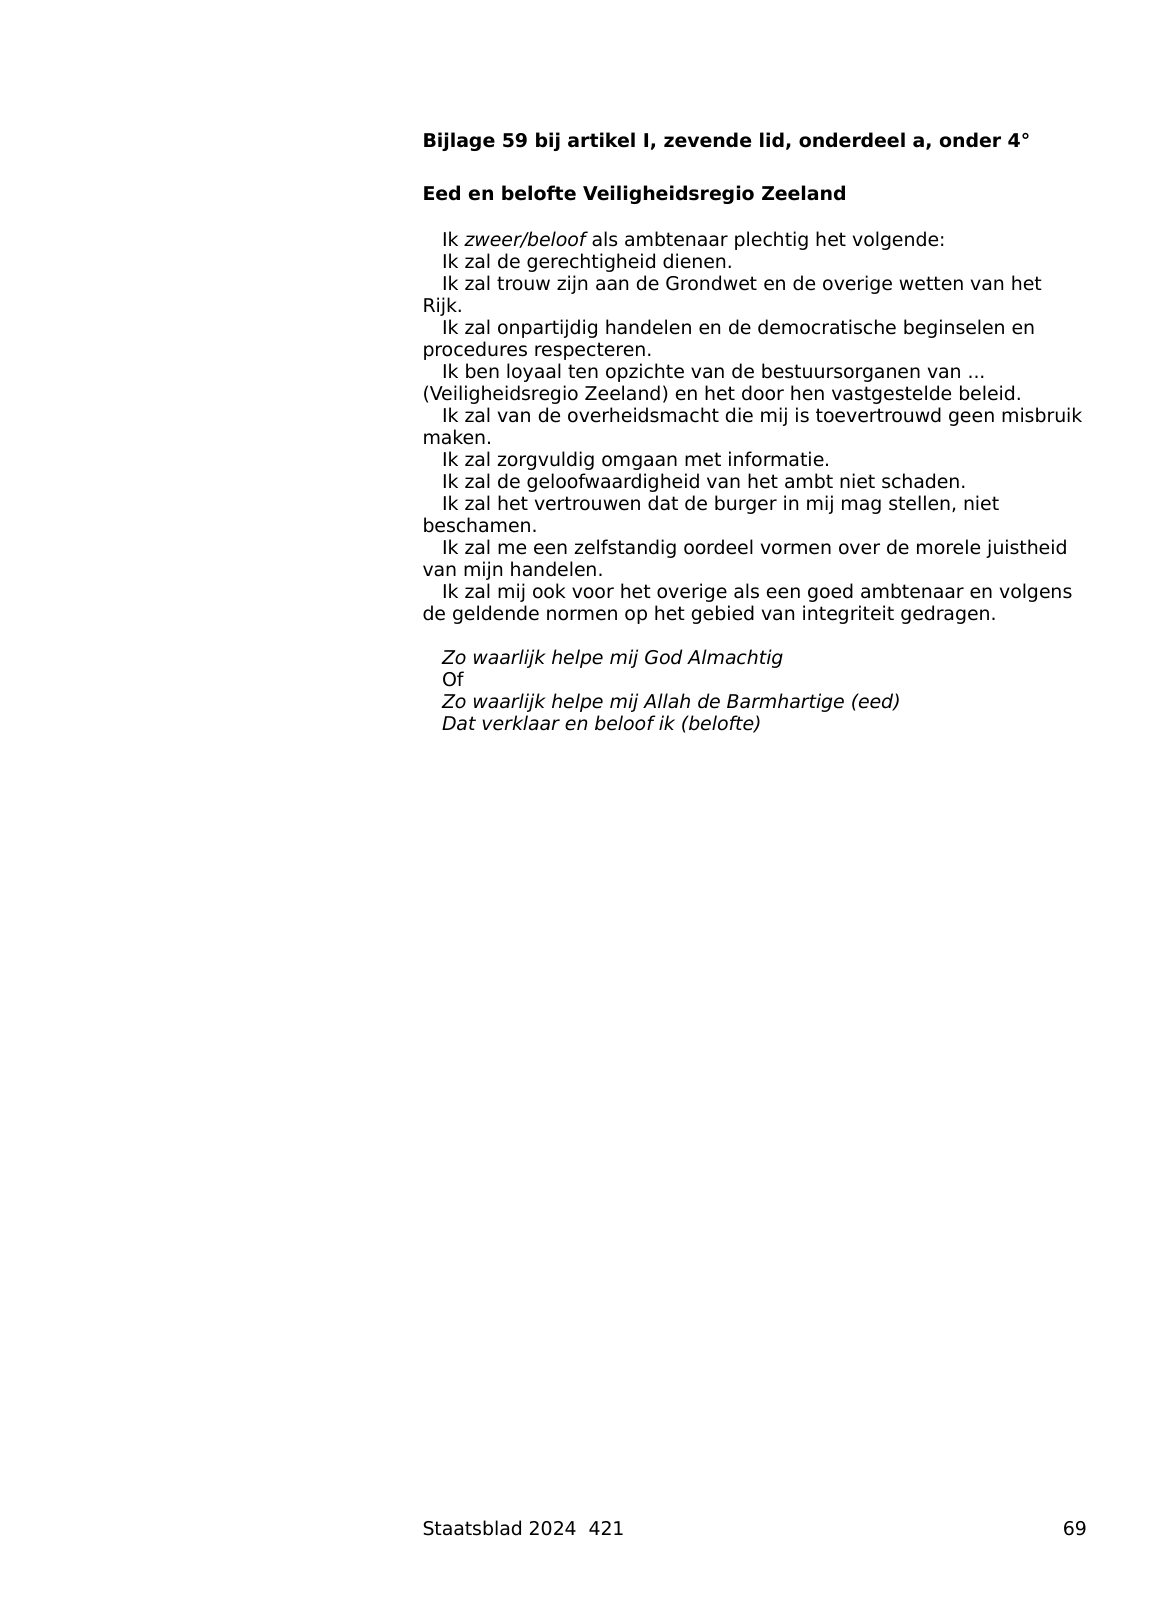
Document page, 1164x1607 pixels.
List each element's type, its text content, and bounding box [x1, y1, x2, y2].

text Zo waarlijk helpe mij Allah de Barmhartige (eed) [422, 691, 1087, 713]
text Ik ben loyaal ten opzichte van de bestuursorganen van ... (Veiligheidsregio Zeeland) en het door hen vastgestelde beleid. [422, 361, 1087, 405]
text Ik zal van de overheidsmacht die mij is toevertrouwd geen misbruik maken. [422, 405, 1087, 449]
text Of [422, 669, 1087, 691]
text Ik zal de gerechtigheid dienen. [422, 251, 1087, 273]
text Ik zal het vertrouwen dat de burger in mij mag stellen, niet beschamen. [422, 493, 1087, 537]
text Dat verklaar en beloof ik (belofte) [422, 713, 1087, 735]
subtitle Eed en belofte Veiligheidsregio Zeeland [422, 182, 1087, 204]
text Ik zweer/beloof als ambtenaar plechtig het volgende: [422, 229, 1087, 251]
text Ik zal me een zelfstandig oordeel vormen over de morele juistheid van mijn handelen. [422, 537, 1087, 581]
text Zo waarlijk helpe mij God Almachtig [422, 647, 1087, 669]
subtitle Bijlage 59 bij artikel I, zevende lid, onderdeel a, onder 4° [422, 130, 1087, 152]
text Ik zal de geloofwaardigheid van het ambt niet schaden. [422, 471, 1087, 493]
text Ik zal zorgvuldig omgaan met informatie. [422, 449, 1087, 471]
text Ik zal trouw zijn aan de Grondwet en de overige wetten van het Rijk. [422, 273, 1087, 317]
text Ik zal onpartijdig handelen en de democratische beginselen en procedures respecteren. [422, 317, 1087, 361]
text Ik zal mij ook voor het overige als een goed ambtenaar en volgens de geldende normen op het gebied van integriteit gedragen. [422, 581, 1087, 625]
